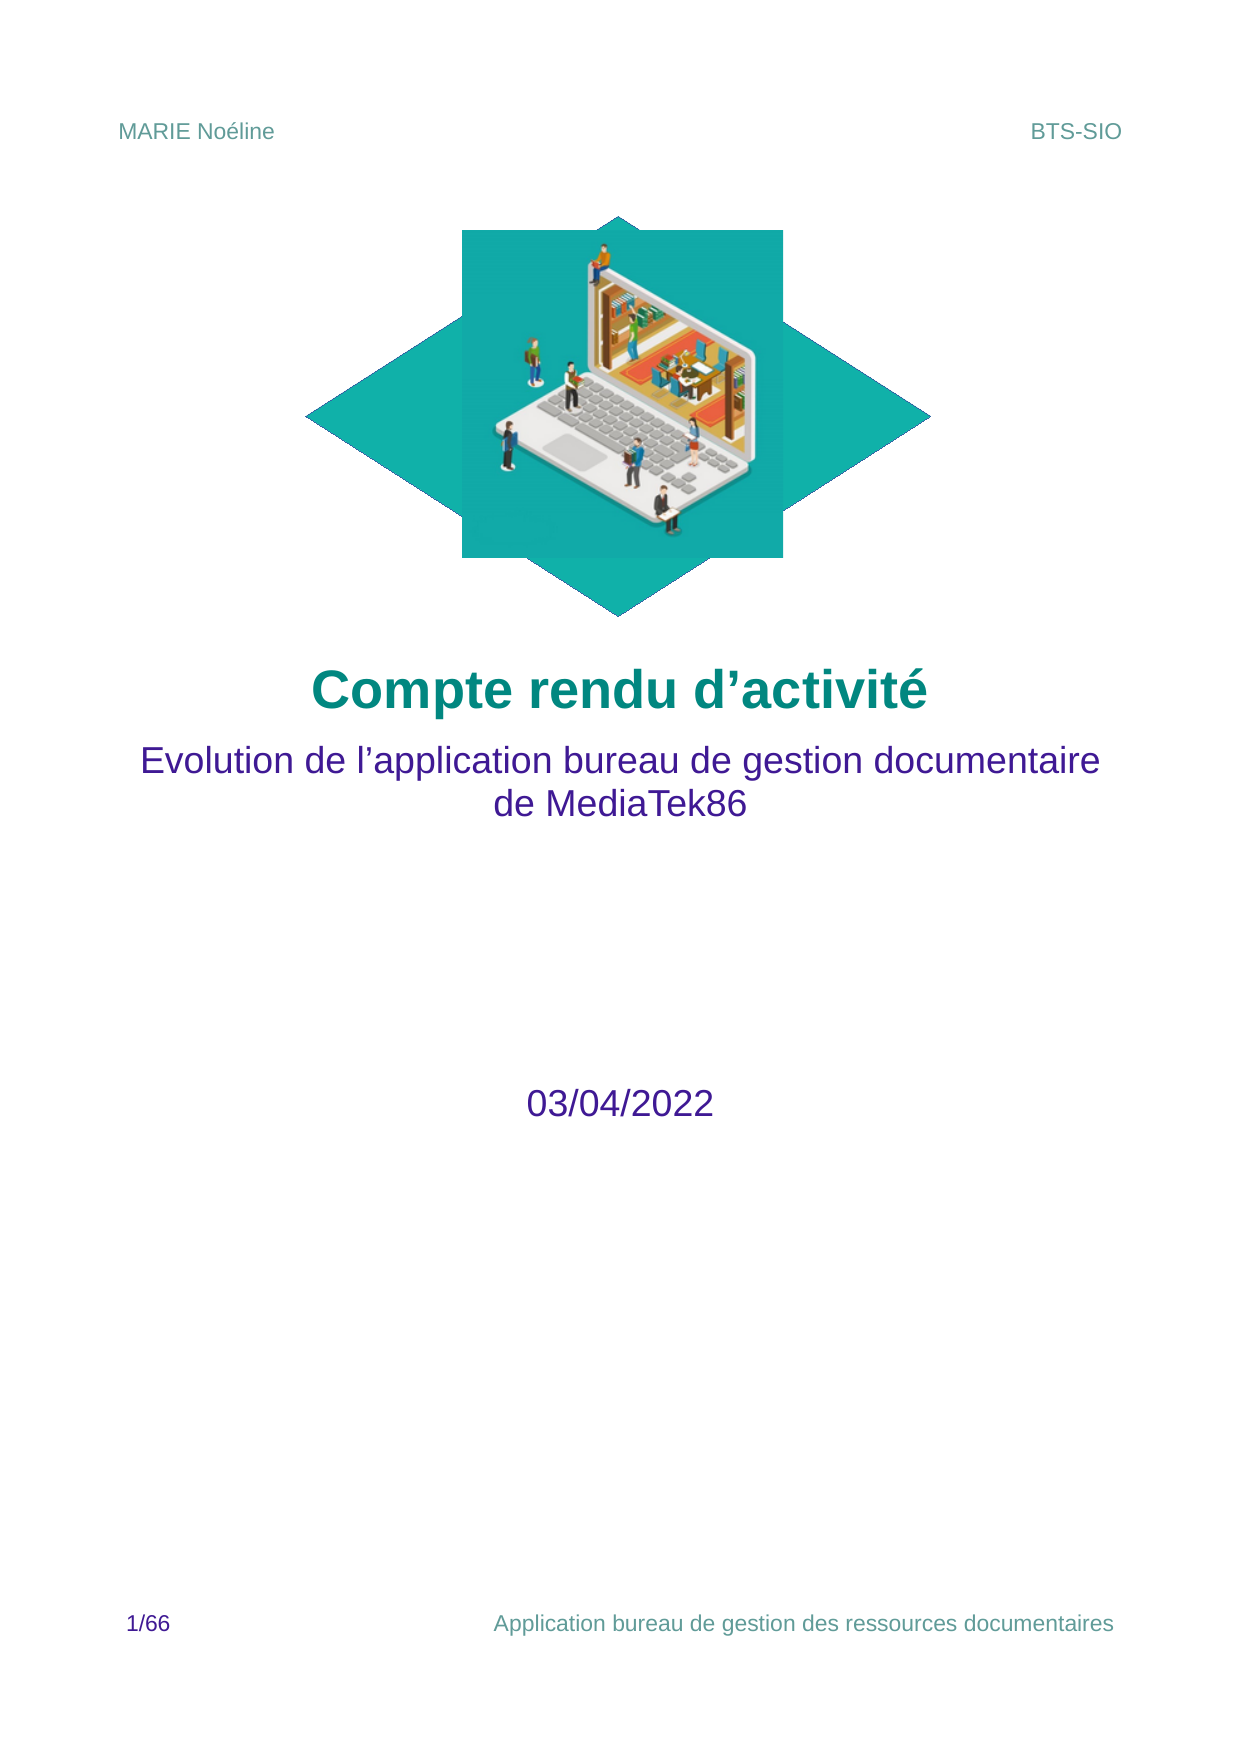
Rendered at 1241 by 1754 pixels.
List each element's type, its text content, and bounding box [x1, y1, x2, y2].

subtitle Compte rendu d’activité [118, 657, 1122, 719]
picture [462, 230, 784, 558]
subtitle 03/04/2022 [118, 1081, 1122, 1124]
subtitle Evolution de l’application bureau de gestion documentaire de MediaTek86 [118, 738, 1122, 824]
